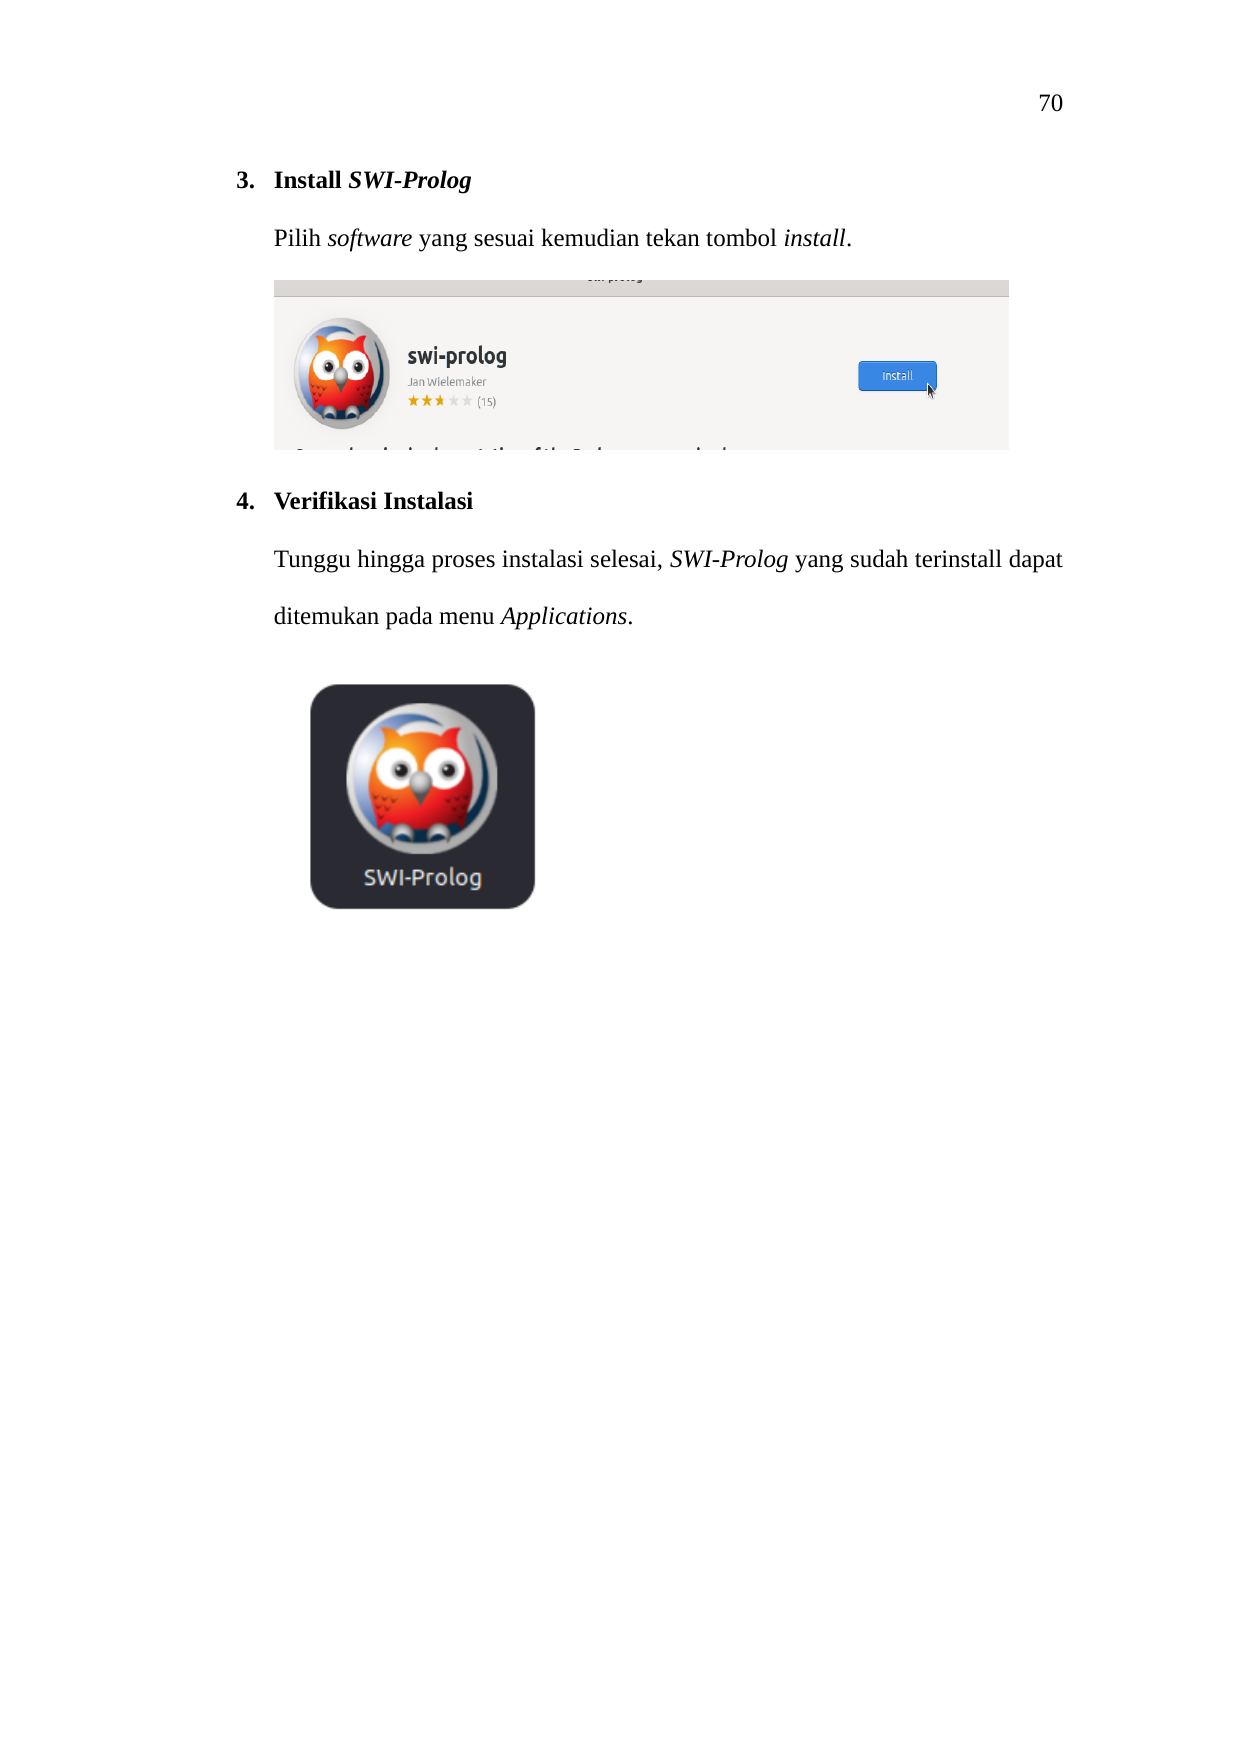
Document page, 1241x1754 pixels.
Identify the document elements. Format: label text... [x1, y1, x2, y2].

list Pilih software yang sesuai kemudian tekan tombol install. [236, 223, 1063, 252]
list Install SWI-Prolog [236, 165, 1063, 194]
picture [273, 280, 1009, 294]
picture [273, 658, 576, 928]
list Verifikasi Instalasi [236, 486, 1063, 515]
list Tunggu hingga proses instalasi selesai, SWI-Prolog yang sudah terinstall dapat ditemukan pada menu Applications. [236, 544, 1063, 630]
